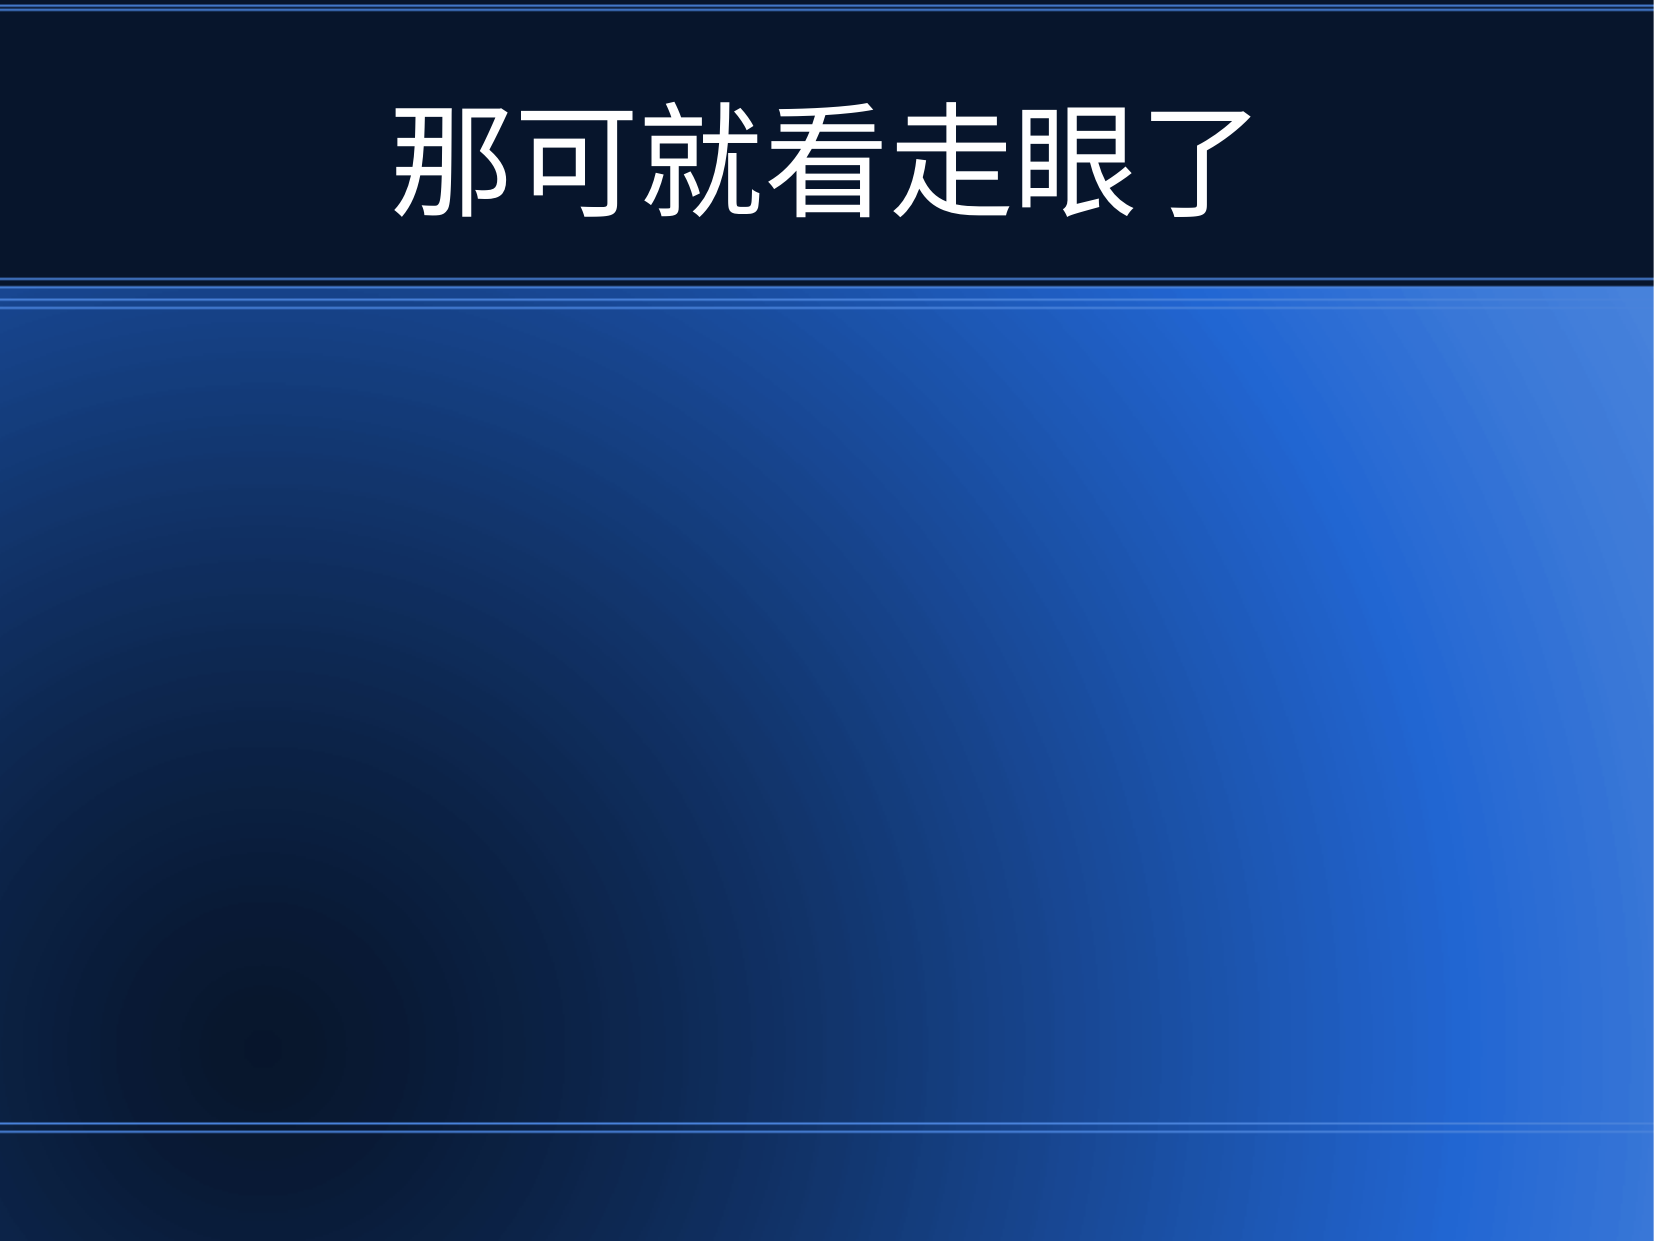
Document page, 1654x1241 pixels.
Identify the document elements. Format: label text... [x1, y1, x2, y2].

title 那可就看走眼了 [82, 49, 1571, 257]
picture [0, 0, 1654, 1241]
